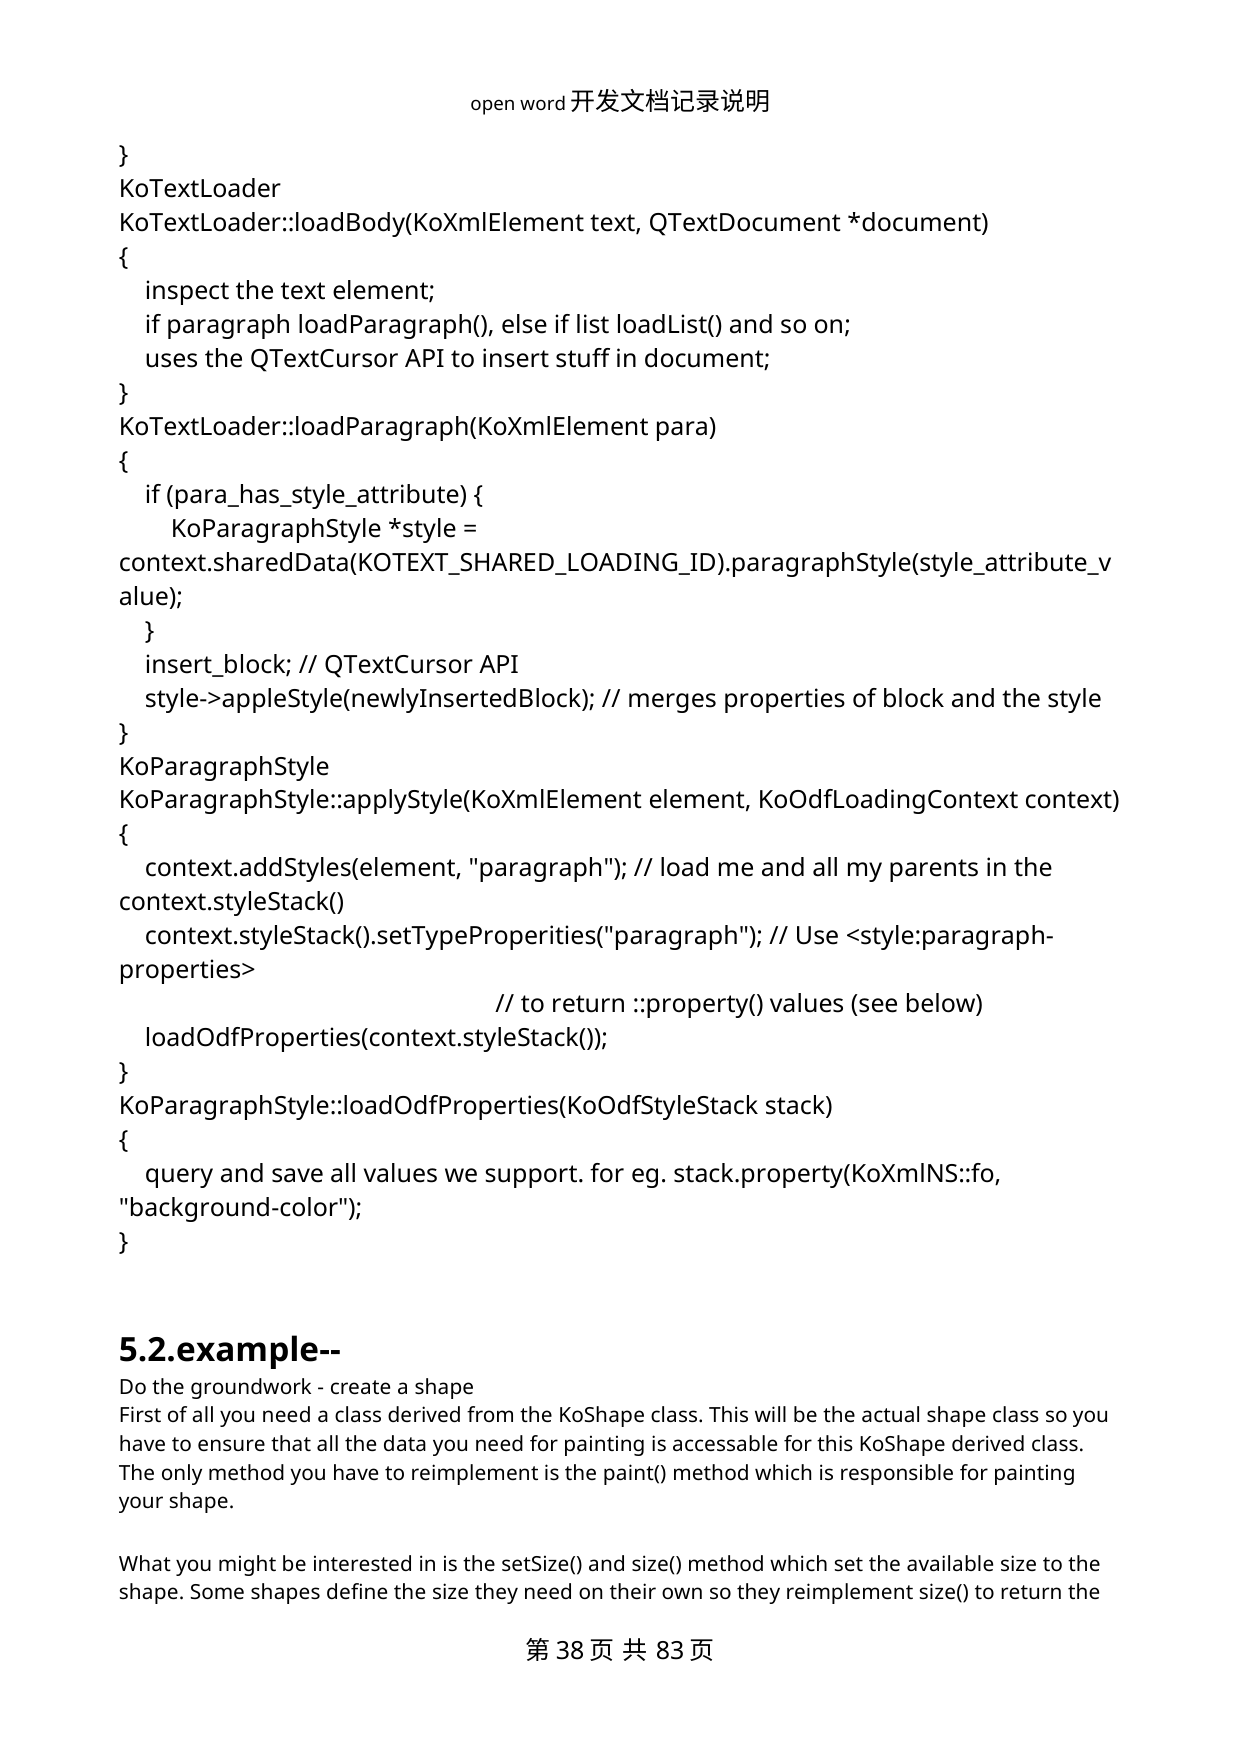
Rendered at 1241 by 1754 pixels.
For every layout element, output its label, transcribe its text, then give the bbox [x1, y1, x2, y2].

text style->appleStyle(newlyInsertedBlock); // merges properties of block and the style [119, 681, 1121, 714]
text KoParagraphStyle [119, 748, 1121, 782]
text } [119, 375, 1121, 409]
text if paragraph loadParagraph(), else if list loadList() and so on; [119, 307, 1121, 341]
text { [119, 443, 1121, 477]
text loadOdfProperties(context.styleStack()); [119, 1020, 1121, 1054]
text First of all you need a class derived from the KoShape class. This will be the actual shape class so you have to ensure that all the data you need for painting is accessable for this KoShape derived class. The only method you have to reimplement is the paint() method which is responsible for painting your shape. [119, 1400, 1121, 1514]
text } [119, 1054, 1121, 1088]
text KoParagraphStyle::applyStyle(KoXmlElement element, KoOdfLoadingContext context) [119, 782, 1121, 816]
text KoParagraphStyle *style = context.sharedData(KOTEXT_SHARED_LOADING_ID).paragraphStyle(style_attribute_value); [119, 511, 1121, 613]
text context.addStyles(element, "paragraph"); // load me and all my parents in the context.styleStack() [119, 850, 1121, 918]
text context.styleStack().setTypeProperities("paragraph"); // Use <style:paragraph-properties> [119, 918, 1121, 986]
text } [119, 714, 1121, 748]
text What you might be interested in is the setSize() and size() method which set the available size to the shape. Some shapes define the size they need on their own so they reimplement size() to return the [119, 1548, 1121, 1606]
text KoTextLoader::loadBody(KoXmlElement text, QTextDocument *document) [119, 205, 1121, 239]
text } [119, 613, 1121, 647]
text inspect the text element; [119, 273, 1121, 307]
text uses the QTextCursor API to insert stuff in document; [119, 341, 1121, 375]
text Do the groundwork - create a shape [119, 1372, 1121, 1400]
subtitle example-- [119, 1326, 1121, 1372]
text } [119, 1224, 1121, 1258]
text KoTextLoader [119, 171, 1121, 205]
text { [119, 239, 1121, 273]
text KoParagraphStyle::loadOdfProperties(KoOdfStyleStack stack) [119, 1088, 1121, 1122]
text insert_block; // QTextCursor API [119, 647, 1121, 681]
text if (para_has_style_attribute) { [119, 477, 1121, 511]
text query and save all values we support. for eg. stack.property(KoXmlNS::fo, "background-color"); [119, 1156, 1121, 1224]
text KoTextLoader::loadParagraph(KoXmlElement para) [119, 409, 1121, 443]
text { [119, 816, 1121, 850]
text // to return ::property() values (see below) [119, 986, 1121, 1020]
text } [119, 137, 1121, 171]
text { [119, 1122, 1121, 1156]
